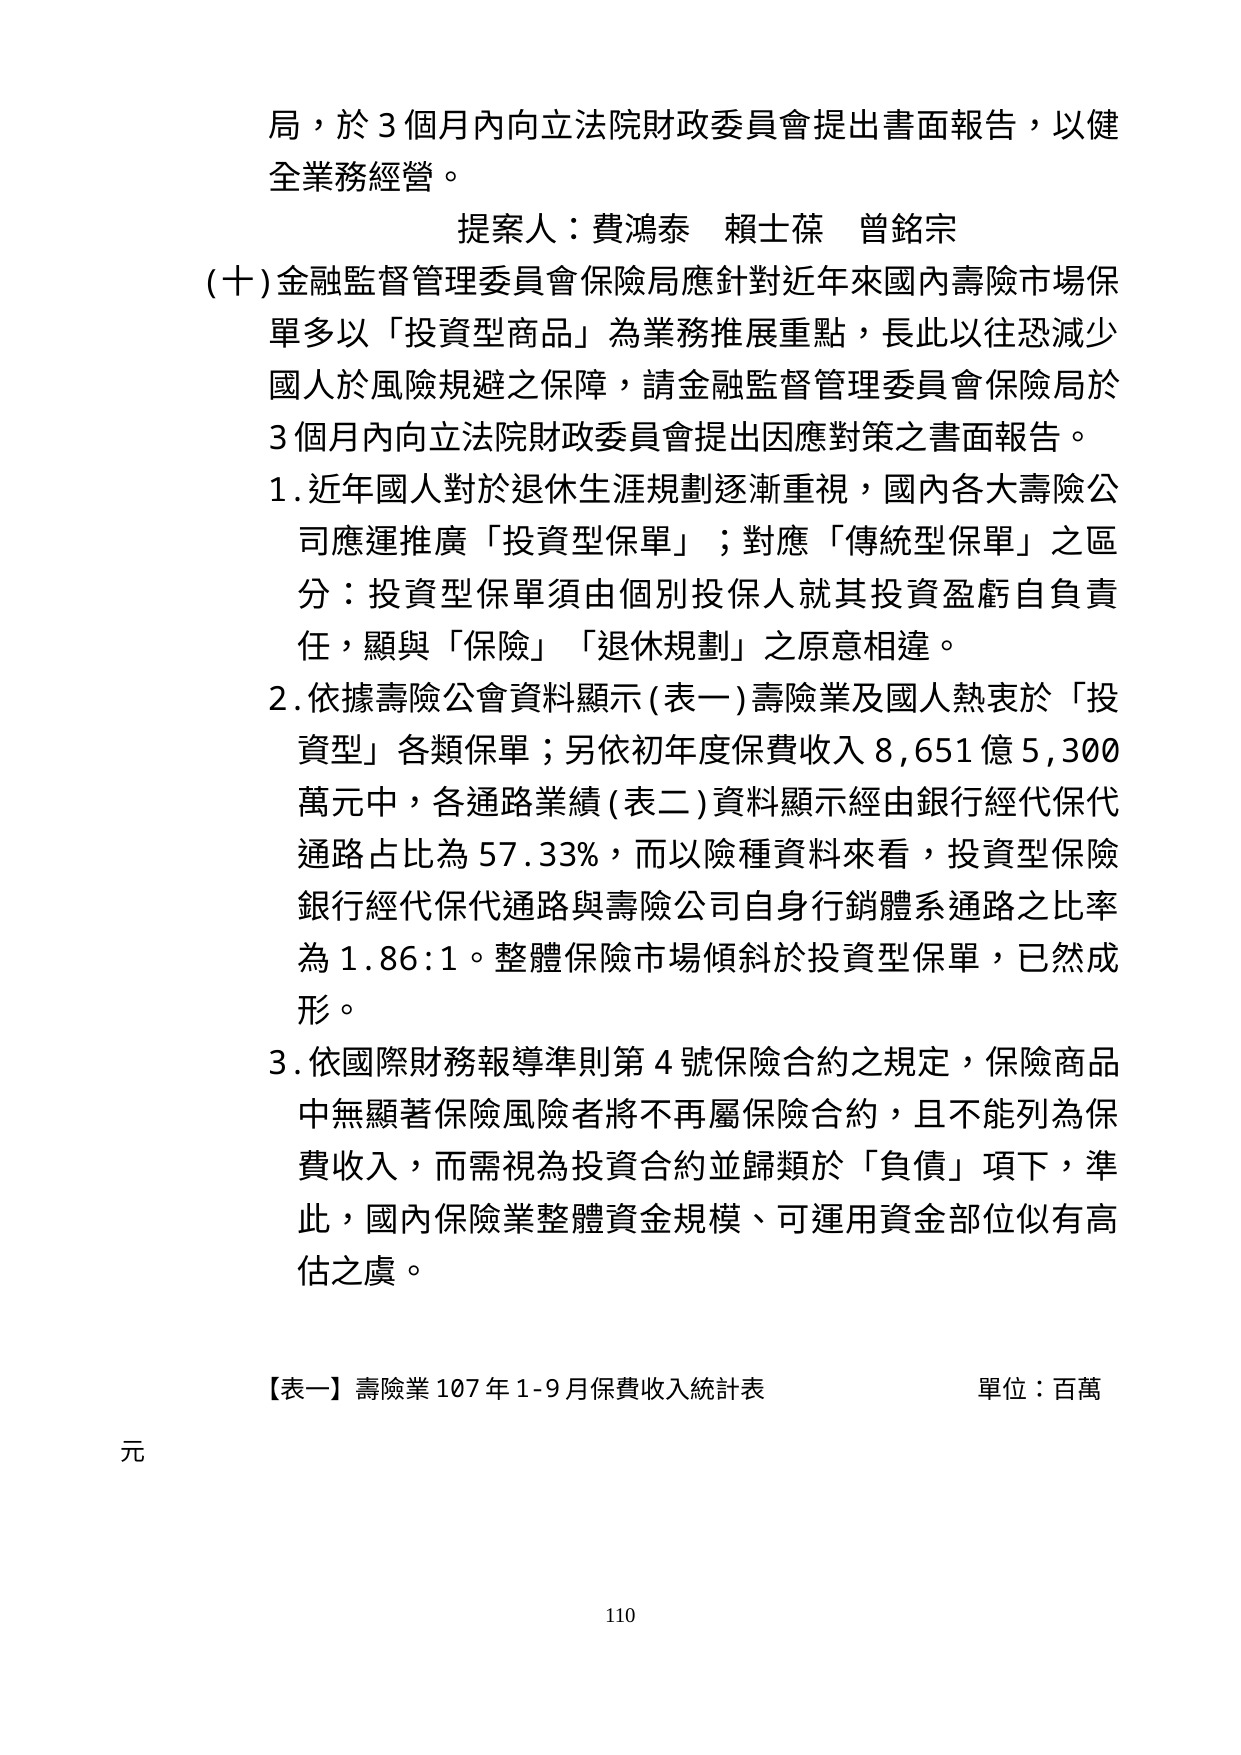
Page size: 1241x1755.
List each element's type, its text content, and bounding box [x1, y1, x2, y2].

text (十)金融監督管理委員會保險局應針對近年來國內壽險市場保單多以「投資型商品」為業務推展重點，長此以往恐減少國人於風險規避之保障，請金融監督管理委員會保險局於3個月內向立法院財政委員會提出因應對策之書面報告。 [201, 252, 1120, 460]
text 3.依國際財務報導準則第4號保險合約之規定，保險商品中無顯著保險風險者將不再屬保險合約，且不能列為保費收入，而需視為投資合約並歸類於「負債」項下，準此，國內保險業整體資金規模、可運用資金部位似有高估之虞。 [267, 1033, 1120, 1293]
text 【表一】壽險業107年1-9月保費收入統計表 單位：百萬元 [120, 1346, 1120, 1471]
text 提案人：費鴻泰 賴士葆 曾銘宗 [457, 200, 1133, 252]
text 1.近年國人對於退休生涯規劃逐漸重視，國內各大壽險公司應運推廣「投資型保單」；對應「傳統型保單」之區分：投資型保單須由個別投保人就其投資盈虧自負責任，顯與「保險」「退休規劃」之原意相違。 [267, 460, 1120, 668]
text 局，於3個月內向立法院財政委員會提出書面報告，以健全業務經營。 [201, 96, 1120, 200]
text 2.依據壽險公會資料顯示(表一)壽險業及國人熱衷於「投資型」各類保單；另依初年度保費收入8,651億5,300萬元中，各通路業績(表二)資料顯示經由銀行經代保代通路占比為57.33%，而以險種資料來看，投資型保險銀行經代保代通路與壽險公司自身行銷體系通路之比率為1.86:1。整體保險市場傾斜於投資型保單，已然成形。 [267, 668, 1120, 1033]
